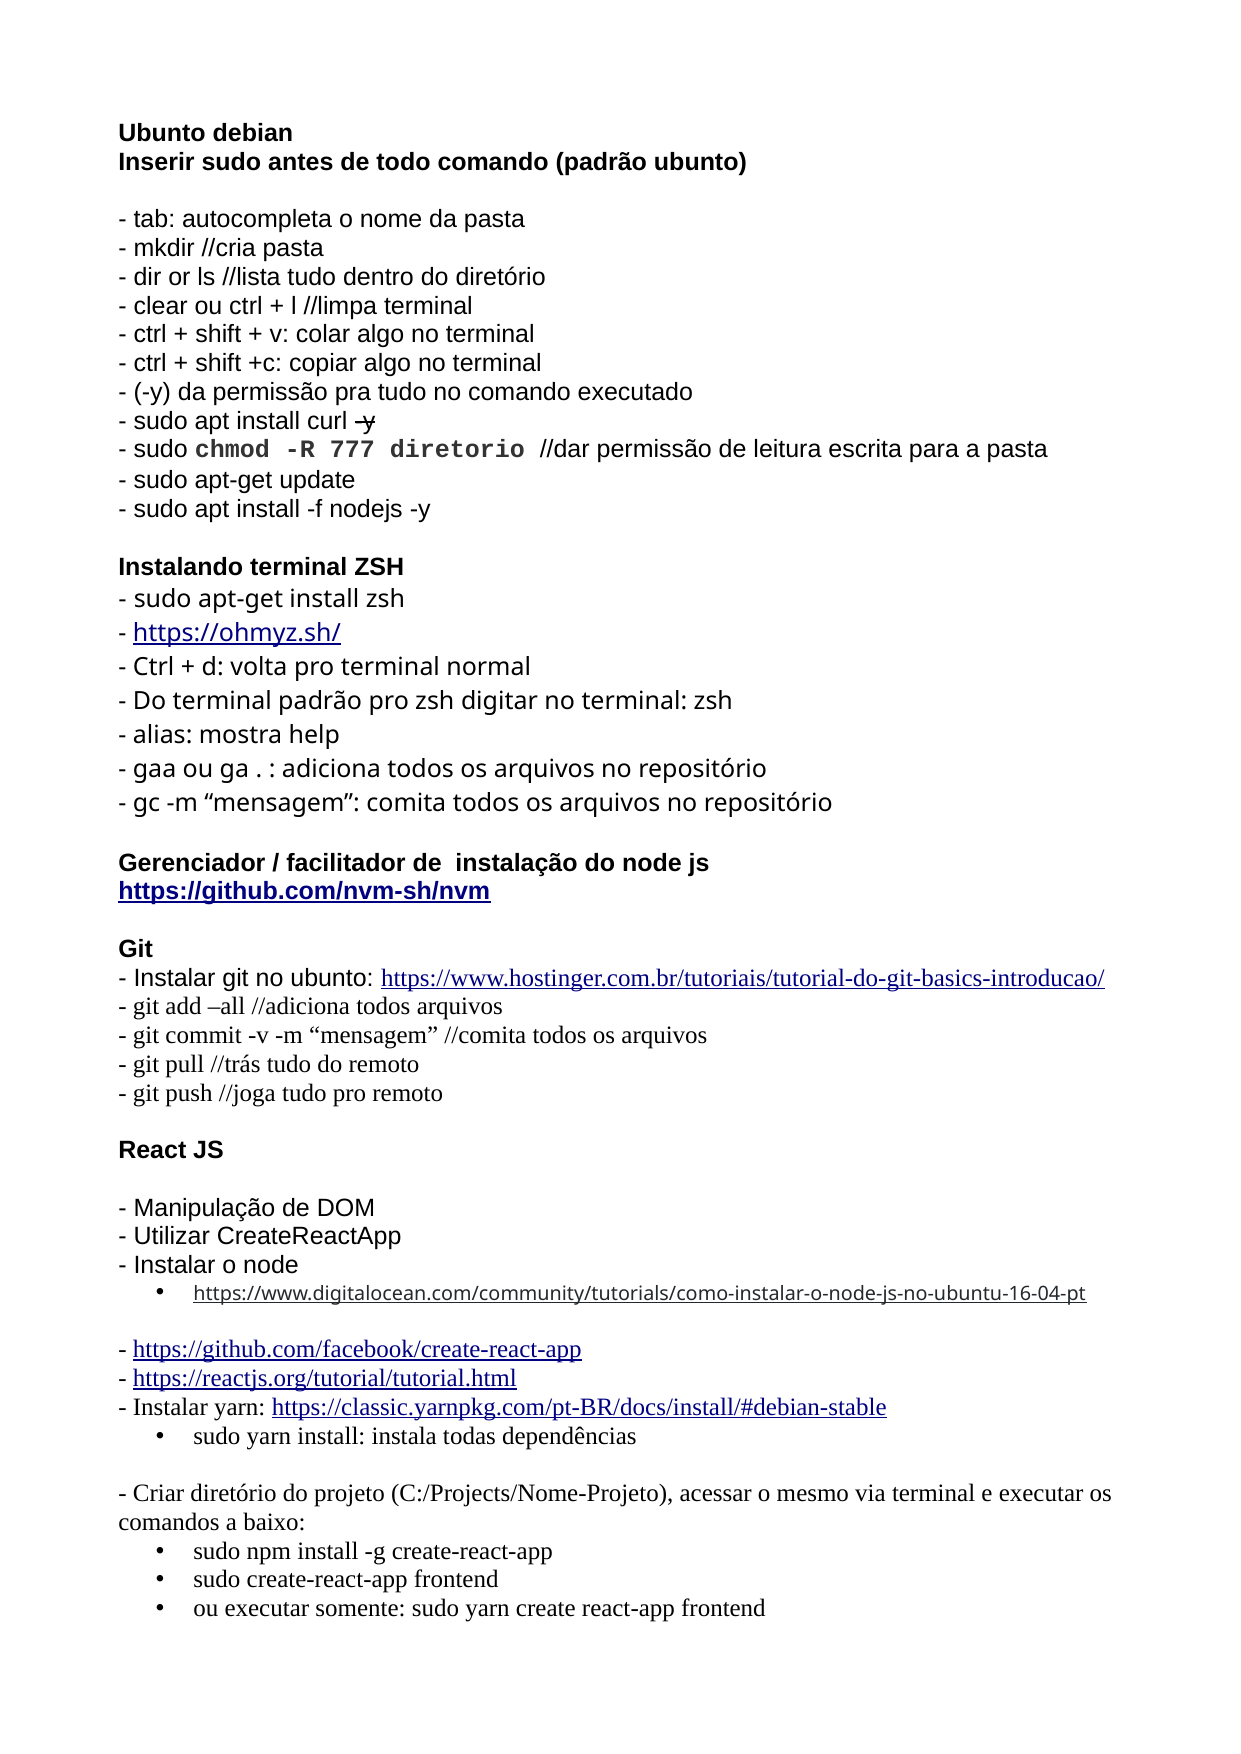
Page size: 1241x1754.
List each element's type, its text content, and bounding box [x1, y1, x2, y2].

text - clear ou ctrl + l //limpa terminal [118, 291, 1122, 319]
text Ubunto debian [118, 118, 1122, 147]
text - git push //joga tudo pro remoto [118, 1078, 1122, 1106]
text Inserir sudo antes de todo comando (padrão ubunto) [118, 147, 1122, 176]
text - ctrl + shift + v: colar algo no terminal [118, 319, 1122, 348]
text React JS [118, 1135, 1122, 1164]
text - git add –all //adiciona todos arquivos [118, 991, 1122, 1020]
text - Ctrl + d: volta pro terminal normal [118, 648, 1122, 682]
text Instalando terminal ZSH [118, 552, 1122, 580]
text - tab: autocompleta o nome da pasta [118, 204, 1122, 233]
text - gaa ou ga . : adiciona todos os arquivos no repositório [118, 751, 1122, 785]
list sudo create-react-app frontend [156, 1564, 1122, 1593]
text - Instalar git no ubunto: https://www.hostinger.com.br/tutoriais/tutorial-do-git-basics-introducao/ [118, 962, 1122, 991]
text - sudo apt-get update [118, 465, 1122, 494]
text - Do terminal padrão pro zsh digitar no terminal: zsh [118, 682, 1122, 717]
text - Instalar o node [118, 1250, 1122, 1279]
text - https://github.com/facebook/create-react-app [118, 1334, 1122, 1363]
list sudo yarn install: instala todas dependências [156, 1421, 1122, 1449]
text - mkdir //cria pasta [118, 233, 1122, 262]
text - gc -m “mensagem”: comita todos os arquivos no repositório [118, 785, 1122, 819]
text - ctrl + shift +c: copiar algo no terminal [118, 348, 1122, 377]
text https://github.com/nvm-sh/nvm [118, 876, 1122, 905]
text - sudo apt install -f nodejs -y [118, 494, 1122, 523]
text - Instalar yarn: https://classic.yarnpkg.com/pt-BR/docs/install/#debian-stable [118, 1392, 1122, 1421]
text - alias: mostra help [118, 717, 1122, 751]
text - sudo chmod -R 777 diretorio //dar permissão de leitura escrita para a pasta [118, 434, 1122, 465]
text - https://reactjs.org/tutorial/tutorial.html [118, 1363, 1122, 1392]
text - Criar diretório do projeto (C:/Projects/Nome-Projeto), acessar o mesmo via terminal e executar os comandos a baixo: [118, 1478, 1122, 1536]
text - sudo apt install curl -y [118, 406, 1122, 434]
text - git commit -v -m “mensagem” //comita todos os arquivos [118, 1020, 1122, 1049]
text - (-y) da permissão pra tudo no comando executado [118, 377, 1122, 406]
text Git [118, 934, 1122, 962]
text - dir or ls //lista tudo dentro do diretório [118, 262, 1122, 291]
text - Manipulação de DOM [118, 1193, 1122, 1221]
text - https://ohmyz.sh/ [118, 614, 1122, 648]
list https://www.digitalocean.com/community/tutorials/como-instalar-o-node-js-no-ubuntu-16-04-pt [156, 1279, 1122, 1306]
list ou executar somente: sudo yarn create react-app frontend [156, 1593, 1122, 1622]
text - git pull //trás tudo do remoto [118, 1049, 1122, 1078]
list sudo npm install -g create-react-app [156, 1536, 1122, 1564]
text - Utilizar CreateReactApp [118, 1221, 1122, 1250]
text - sudo apt-get install zsh [118, 580, 1122, 614]
text Gerenciador / facilitador de instalação do node js [118, 847, 1122, 876]
